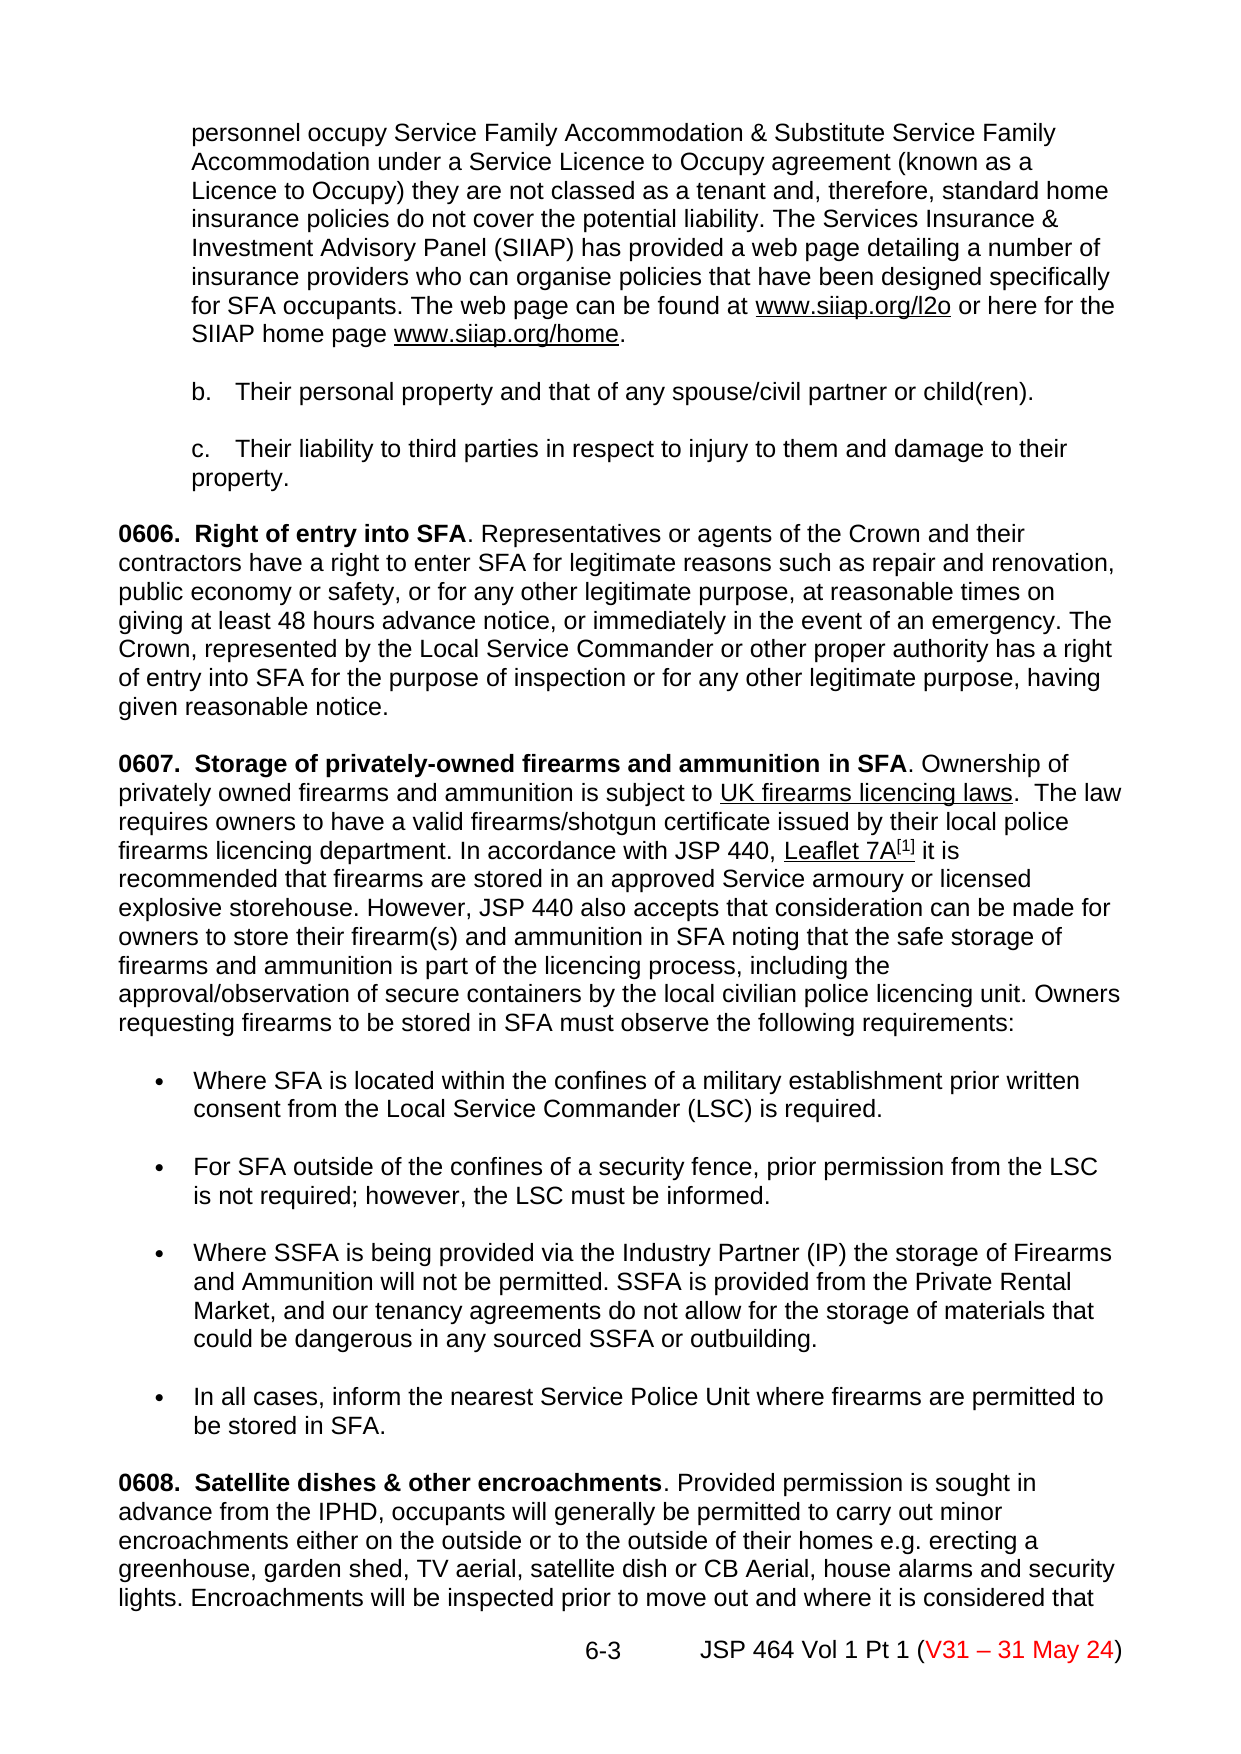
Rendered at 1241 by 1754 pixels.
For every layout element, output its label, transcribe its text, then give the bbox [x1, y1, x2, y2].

list For SFA outside of the confines of a security fence, prior permission from the LSC is not required; however, the LSC must be informed. [156, 1152, 1122, 1209]
text 0607. Storage of privately-owned firearms and ammunition in SFA. Ownership of privately owned firearms and ammunition is subject to UK firearms licencing laws. The law requires owners to have a valid firearms/shotgun certificate issued by their local police firearms licencing department. In accordance with JSP 440, Leaflet 7A[1] it is recommended that firearms are stored in an approved Service armoury or licensed explosive storehouse. However, JSP 440 also accepts that consideration can be made for owners to store their firearm(s) and ammunition in SFA noting that the safe storage of firearms and ammunition is part of the licencing process, including the approval/observation of secure containers by the local civilian police licencing unit. Owners requesting firearms to be stored in SFA must observe the following requirements: [118, 749, 1122, 1037]
text c. Their liability to third parties in respect to injury to them and damage to their property. [191, 434, 1122, 492]
text 0608. Satellite dishes & other encroachments. Provided permission is sought in advance from the IPHD, occupants will generally be permitted to carry out minor encroachments either on the outside or to the outside of their homes e.g. erecting a greenhouse, garden shed, TV aerial, satellite dish or CB Aerial, house alarms and security lights. Encroachments will be inspected prior to move out and where it is considered that [118, 1468, 1122, 1612]
list In all cases, inform the nearest Service Police Unit where firearms are permitted to be stored in SFA. [156, 1382, 1122, 1439]
list Where SSFA is being provided via the Industry Partner (IP) the storage of Firearms and Ammunition will not be permitted. SSFA is provided from the Private Rental Market, and our tenancy agreements do not allow for the storage of materials that could be dangerous in any sourced SSFA or outbuilding. [156, 1238, 1122, 1353]
text personnel occupy Service Family Accommodation & Substitute Service Family Accommodation under a Service Licence to Occupy agreement (known as a Licence to Occupy) they are not classed as a tenant and, therefore, standard home insurance policies do not cover the potential liability. The Services Insurance & Investment Advisory Panel (SIIAP) has provided a web page detailing a number of insurance providers who can organise policies that have been designed specifically for SFA occupants. The web page can be found at www.siiap.org/l2o or here for the SIIAP home page www.siiap.org/home. [191, 118, 1122, 348]
text 0606. Right of entry into SFA. Representatives or agents of the Crown and their contractors have a right to enter SFA for legitimate reasons such as repair and renovation, public economy or safety, or for any other legitimate purpose, at reasonable times on giving at least 48 hours advance notice, or immediately in the event of an emergency. The Crown, represented by the Local Service Commander or other proper authority has a right of entry into SFA for the purpose of inspection or for any other legitimate purpose, having given reasonable notice. [118, 519, 1122, 721]
text b. Their personal property and that of any spouse/civil partner or child(ren). [191, 377, 1122, 406]
list Where SFA is located within the confines of a military establishment prior written consent from the Local Service Commander (LSC) is required. [156, 1066, 1122, 1123]
